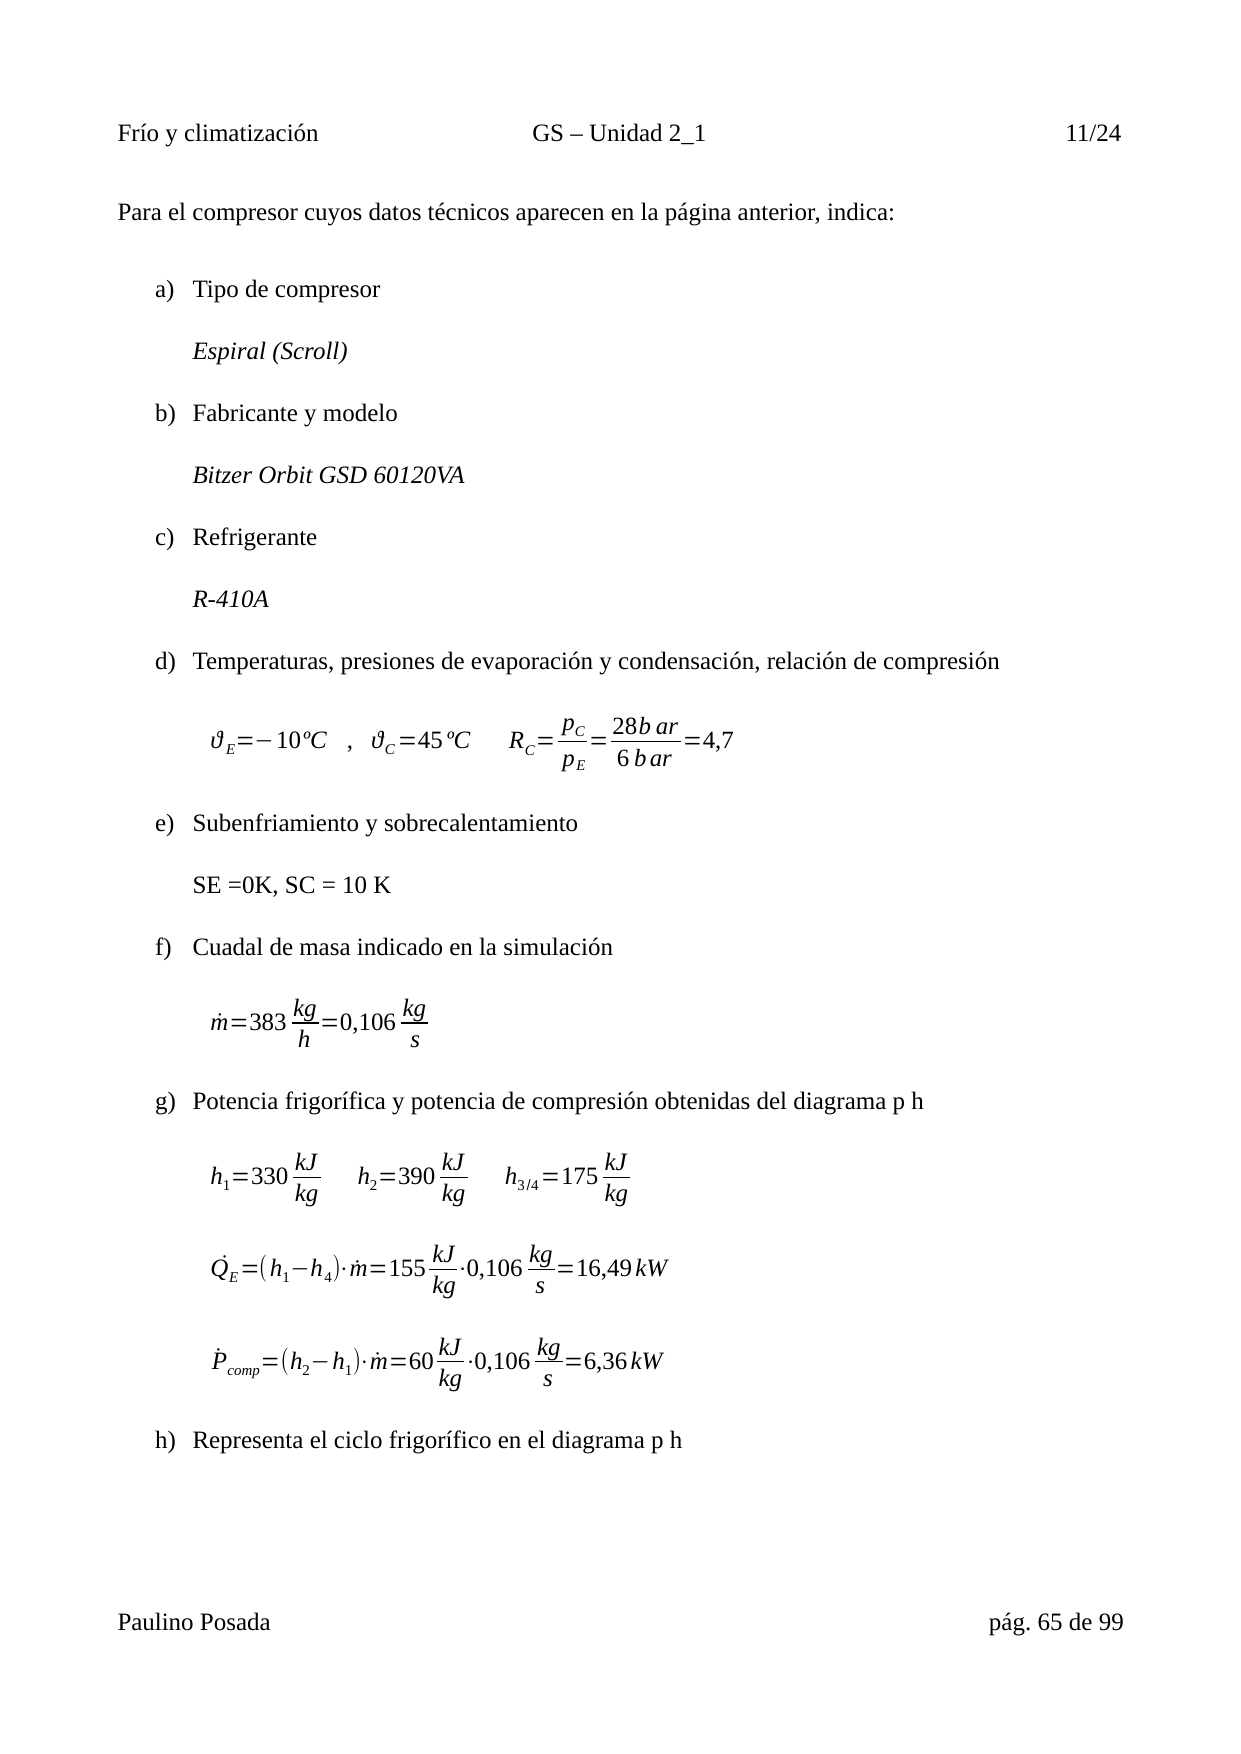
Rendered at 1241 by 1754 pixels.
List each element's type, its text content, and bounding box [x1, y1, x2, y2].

list Representa el ciclo frigorífico en el diagrama p h [155, 1425, 1123, 1454]
text Para el compresor cuyos datos técnicos aparecen en la página anterior, indica: [117, 197, 1123, 226]
list , [155, 708, 1123, 774]
list Fabricante y modelo [155, 398, 1123, 427]
list Refrigerante [155, 522, 1123, 551]
list Temperaturas, presiones de evaporación y condensación, relación de compresión [155, 646, 1123, 675]
list Espiral (Scroll) [155, 336, 1123, 364]
list SE =0K, SC = 10 K [155, 870, 1123, 899]
list Tipo de compresor [155, 274, 1123, 302]
list Potencia frigorífica y potencia de compresión obtenidas del diagrama p h [155, 1086, 1123, 1115]
list Subenfriamiento y sobrecalentamiento [155, 808, 1123, 837]
list Bitzer Orbit GSD 60120VA [155, 460, 1123, 489]
list R-410A [155, 584, 1123, 613]
list Cuadal de masa indicado en la simulación [155, 932, 1123, 961]
